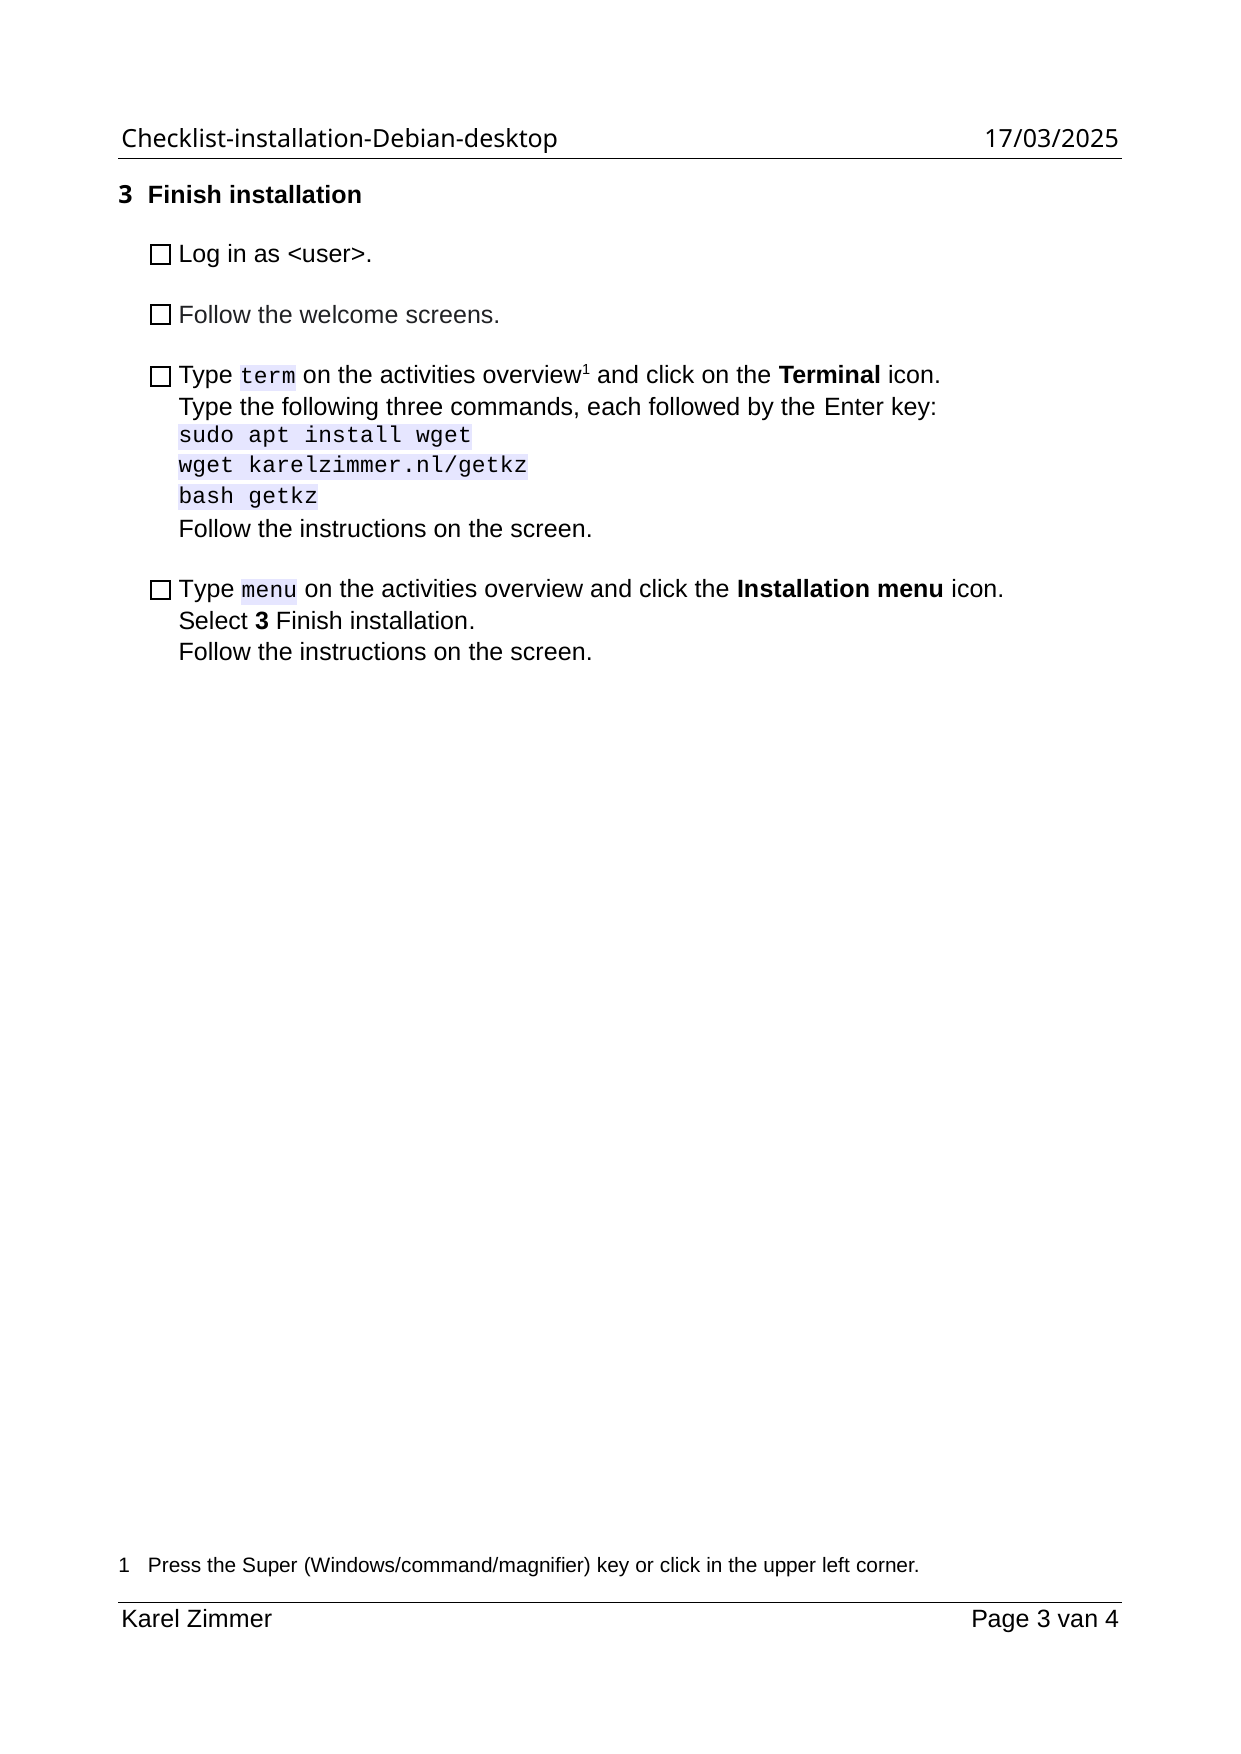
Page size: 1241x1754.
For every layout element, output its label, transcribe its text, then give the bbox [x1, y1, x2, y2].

table_cell [177, 330, 1122, 360]
table_cell [142, 269, 177, 300]
table_cell [118, 453, 142, 483]
table_cell [142, 360, 177, 392]
table_cell [118, 544, 142, 574]
table_cell [177, 269, 1122, 300]
table_cell [118, 514, 142, 544]
table_cell [118, 483, 142, 513]
table_header [118, 239, 142, 269]
table_cell wget karelzimmer.nl/getkz [177, 453, 1122, 483]
table_cell Type the following three commands, each followed by the Enter key: [177, 392, 1122, 422]
table_cell [142, 606, 177, 636]
table_cell [118, 606, 142, 636]
table_cell [142, 636, 177, 667]
table_cell Follow the welcome screens. [177, 300, 1122, 330]
table_cell Select 3 Finish installation. [177, 606, 1122, 636]
list Finish installation [118, 177, 1122, 211]
table_cell Follow the instructions on the screen. [177, 636, 1122, 667]
table_header Log in as <user>. [177, 239, 1122, 269]
table_cell [118, 392, 142, 422]
table_cell [118, 636, 142, 667]
table_cell [118, 269, 142, 300]
table_cell [142, 514, 177, 544]
table_cell [142, 574, 177, 606]
table_cell [142, 300, 177, 330]
table_cell [142, 330, 177, 360]
table_cell [118, 423, 142, 453]
table_cell [142, 392, 177, 422]
table_cell [142, 483, 177, 513]
table_cell [177, 544, 1122, 574]
table_cell [118, 300, 142, 330]
table_cell [118, 360, 142, 392]
table_cell [118, 330, 142, 360]
table_cell Type menu on the activities overview and click the Installation menu icon. [177, 574, 1122, 606]
table_cell [142, 423, 177, 453]
table_cell [142, 544, 177, 574]
table_header [142, 239, 177, 269]
table_cell bash getkz [177, 483, 1122, 513]
table_cell sudo apt install wget [177, 423, 1122, 453]
table_cell [118, 574, 142, 606]
table_cell Type term on the activities overview and click on the Terminal icon. [177, 360, 1122, 392]
table_cell [142, 453, 177, 483]
table_cell Follow the instructions on the screen. [177, 514, 1122, 544]
